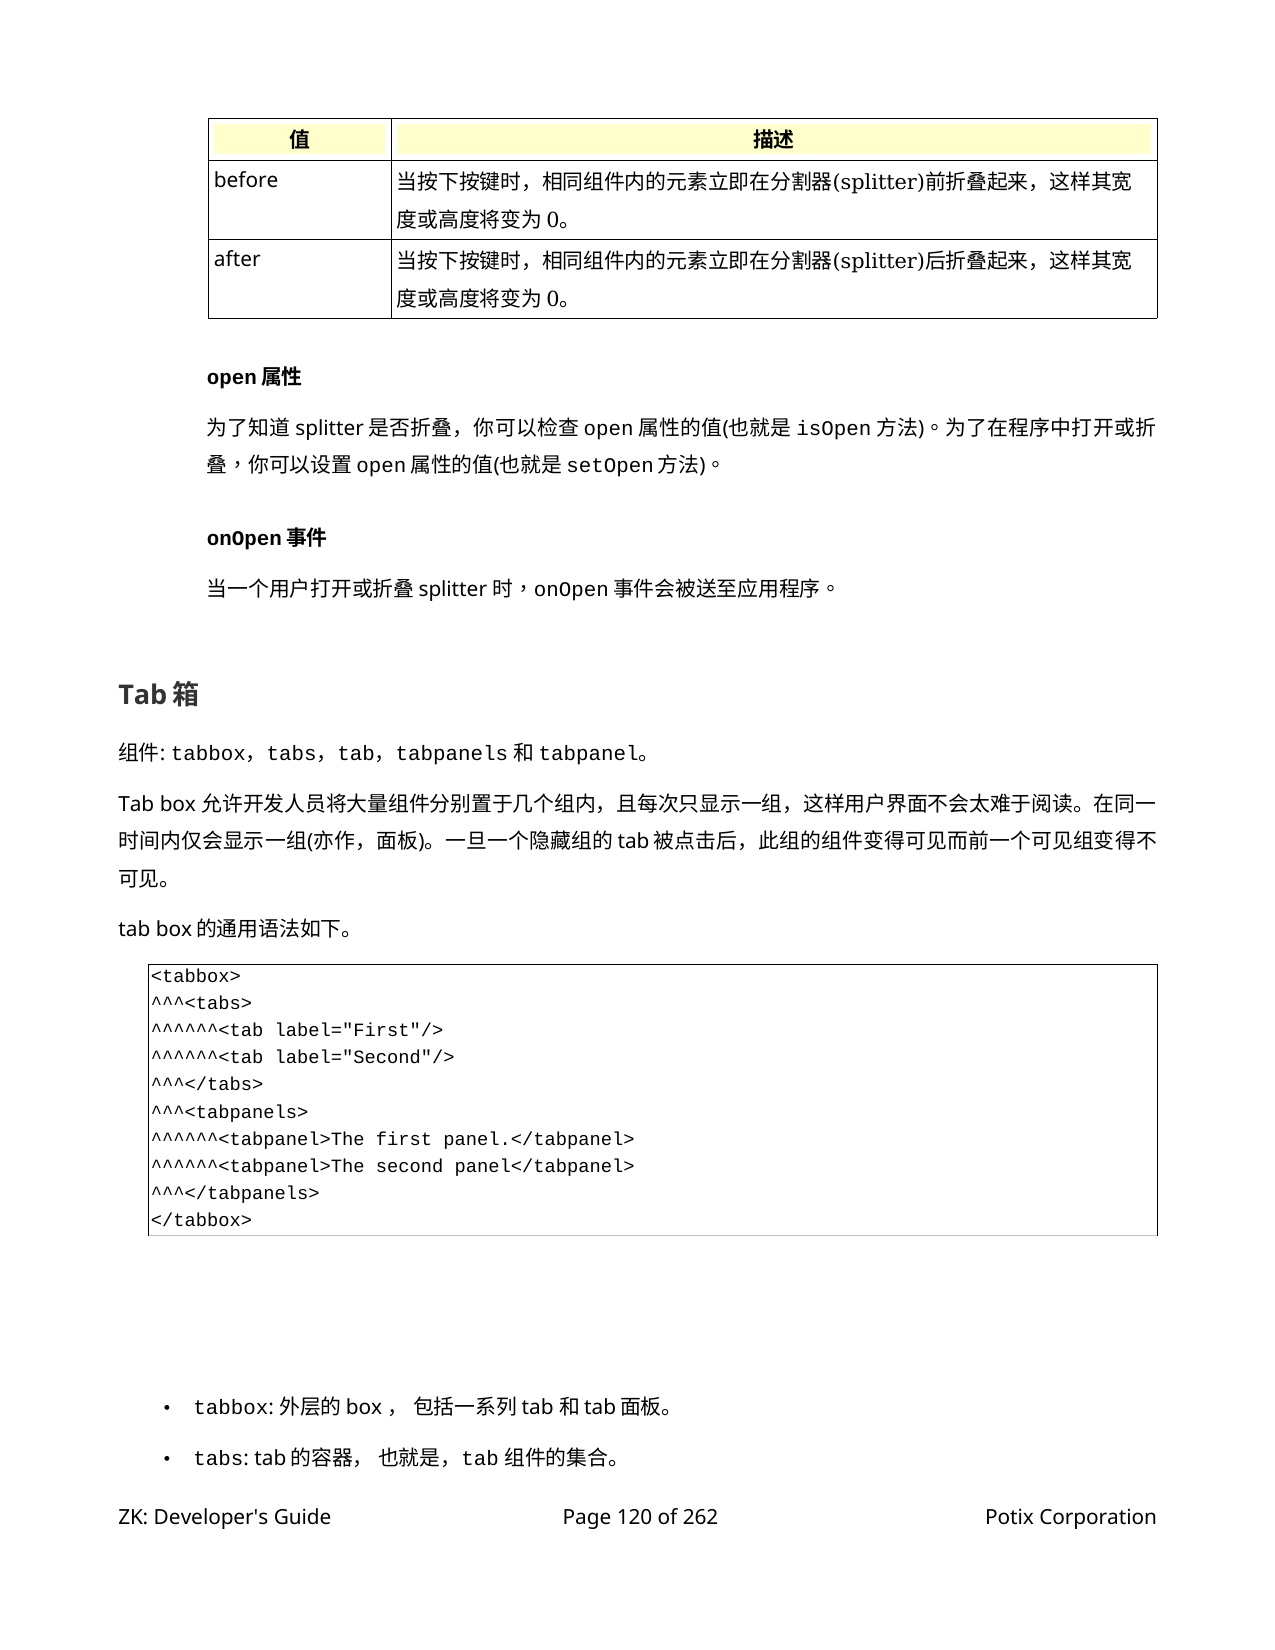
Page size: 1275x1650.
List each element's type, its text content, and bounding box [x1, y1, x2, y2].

text 当一个用户打开或折叠splitter 时，onOpen事件会被送至应用程序。 [207, 572, 1157, 603]
table_header 描述 [392, 119, 1157, 160]
table_cell 当按下按键时，相同组件内的元素立即在分割器(splitter)后折叠起来，这样其宽度或高度将变为0。 [392, 240, 1157, 318]
text ^^^^^^<tabpanel>The second panel</tabpanel> [149, 1154, 1157, 1178]
text ^^^</tabs> [149, 1072, 1157, 1097]
text ^^^<tabs> [149, 991, 1157, 1015]
subtitle open属性 [207, 360, 1157, 391]
text <tabbox> [149, 965, 1157, 988]
text ^^^^^^<tabpanel>The first panel.</tabpanel> [149, 1127, 1157, 1151]
table_header 值 [209, 119, 391, 160]
subtitle onOpen事件 [207, 522, 1157, 552]
list tabs: tab的容器， 也就是，tab 组件的集合。 [164, 1442, 1157, 1472]
table_cell after [209, 240, 391, 318]
text 为了知道splitter是否折叠，你可以检查open属性的值(也就是isOpen方法)。为了在程序中打开或折叠，你可以设置open属性的值(也就是setOpen方法)。 [207, 411, 1157, 479]
text ^^^^^^<tab label="Second"/> [149, 1045, 1157, 1069]
list tabbox: 外层的box ， 包括一系列 tab 和tab面板。 [164, 1391, 1157, 1421]
text Tab box 允许开发人员将大量组件分别置于几个组内，且每次只显示一组，这样用户界面不会太难于阅读。在同一时间内仅会显示一组(亦作，面板)。一旦一个隐藏组的tab被点击后，此组的组件变得可见而前一个可见组变得不可见。 [118, 787, 1157, 892]
table_cell before [209, 161, 391, 239]
text ^^^</tabpanels> [149, 1181, 1157, 1205]
text ^^^^^^<tab label="First"/> [149, 1018, 1157, 1042]
text tab box的通用语法如下。 [118, 913, 1157, 943]
table_cell 当按下按键时，相同组件内的元素立即在分割器(splitter)前折叠起来，这样其宽度或高度将变为0。 [392, 161, 1157, 239]
subtitle Tab箱 [118, 673, 1157, 713]
text </tabbox> [149, 1208, 1157, 1235]
text ^^^<tabpanels> [149, 1099, 1157, 1124]
text 组件: tabbox，tabs，tab，tabpanels 和tabpanel。 [118, 736, 1157, 767]
